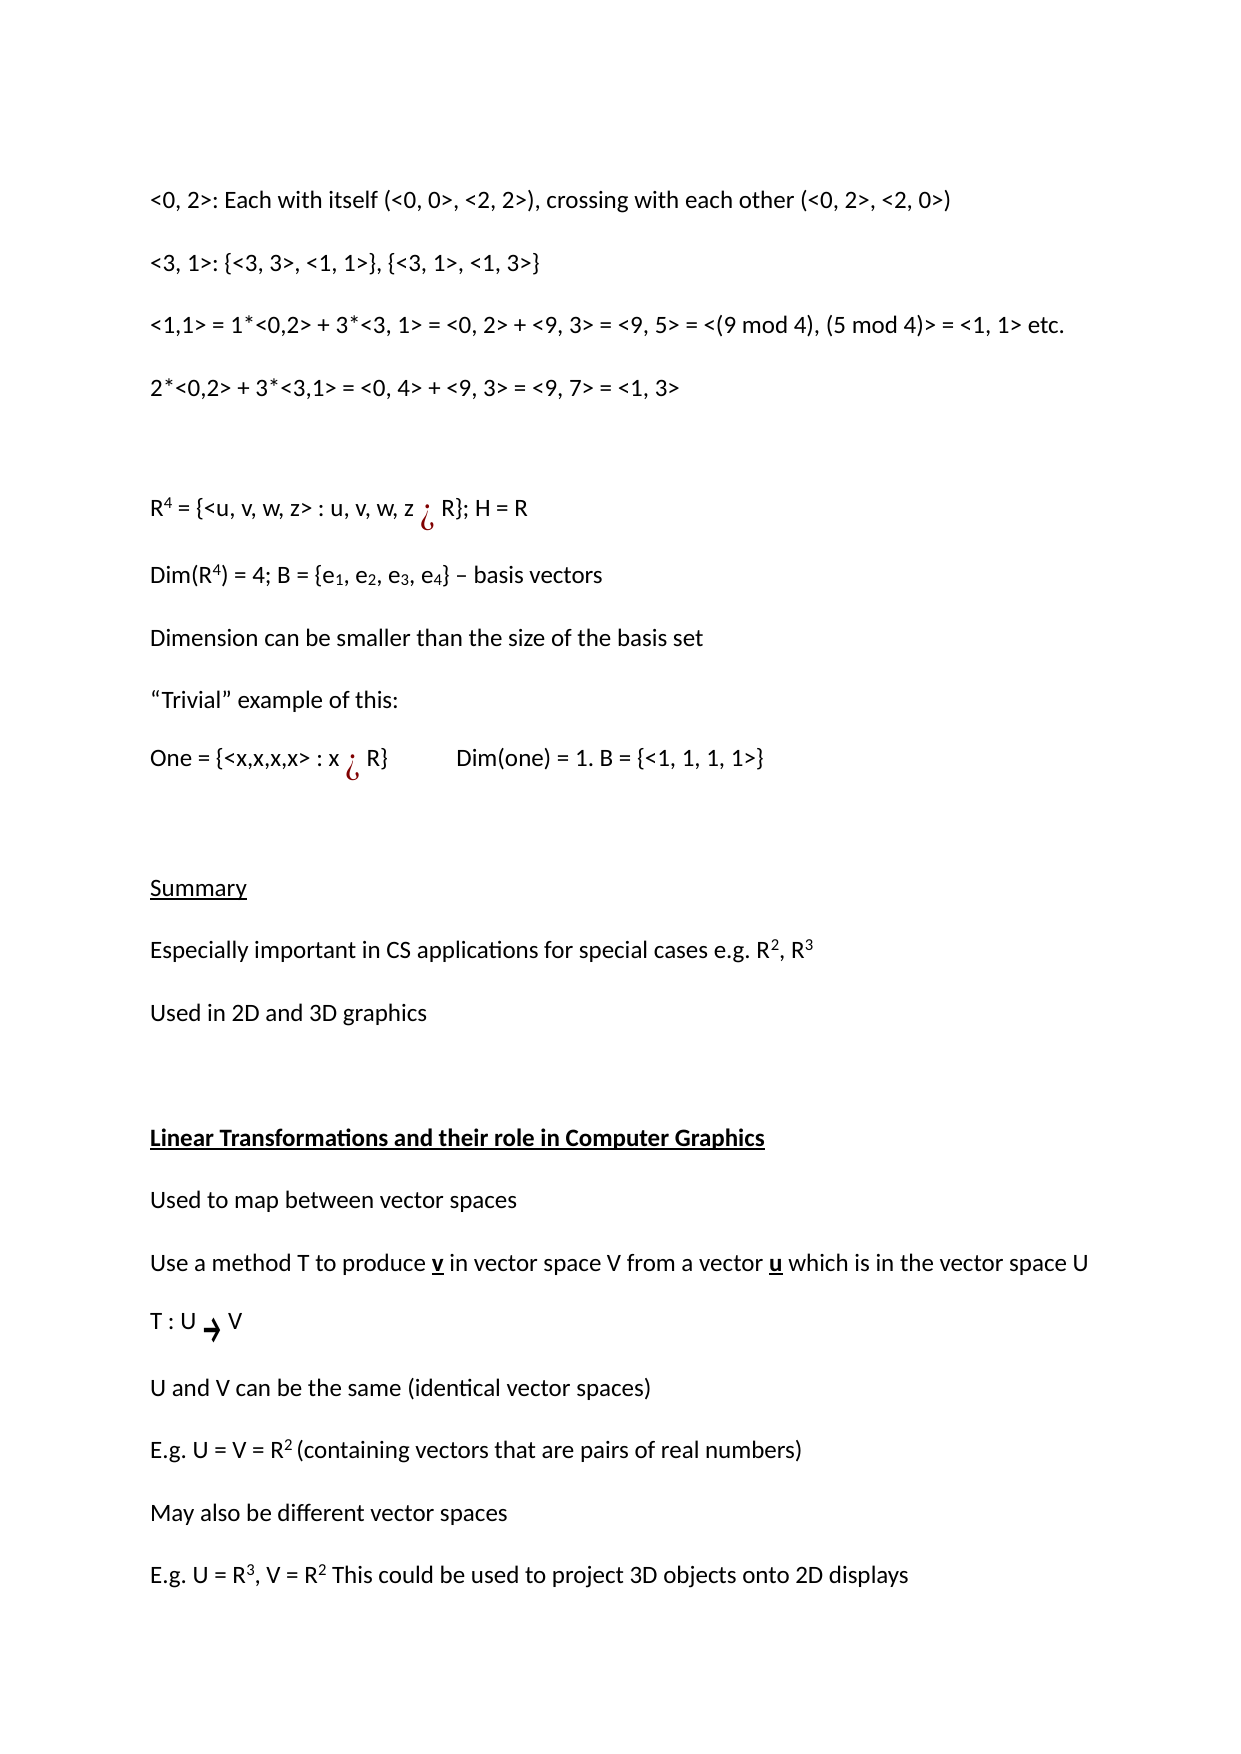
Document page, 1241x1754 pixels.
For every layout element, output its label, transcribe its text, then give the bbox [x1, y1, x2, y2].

text <1,1> = 1*<0,2> + 3*<3, 1> = <0, 2> + <9, 3> = <9, 5> = <(9 mod 4), (5 mod 4)> = <1, 1> etc. [150, 283, 1091, 346]
text E.g. U = R3, V = R2 This could be used to project 3D objects onto 2D displays [150, 1533, 1091, 1596]
text “Trivial” example of this: [150, 658, 1091, 721]
text Use a method T to produce v in vector space V from a vector u which is in the vector space U [150, 1221, 1091, 1283]
text Used in 2D and 3D graphics [150, 971, 1091, 1033]
text One = {<x,x,x,x> : x R} Dim(one) = 1. B = {<1, 1, 1, 1>} [150, 721, 1091, 783]
text R4 = {<u, v, w, z> : u, v, w, z R}; H = R [150, 471, 1091, 533]
text Dimension can be smaller than the size of the basis set [150, 596, 1091, 658]
text <0, 2>: Each with itself (<0, 0>, <2, 2>), crossing with each other (<0, 2>, <2, 0>) [150, 158, 1091, 221]
text Dim(R4) = 4; B = {e1, e­2, e3, e4} – basis vectors [150, 533, 1091, 596]
text Linear Transformations and their role in Computer Graphics [150, 1096, 1091, 1158]
text T : U V [150, 1283, 1091, 1346]
text Used to map between vector spaces [150, 1158, 1091, 1221]
text Especially important in CS applications for special cases e.g. R2, R3 [150, 908, 1091, 971]
text May also be different vector spaces [150, 1471, 1091, 1533]
text U and V can be the same (identical vector spaces) [150, 1346, 1091, 1408]
text E.g. U = V = R2 (containing vectors that are pairs of real numbers) [150, 1408, 1091, 1471]
text <3, 1>: {<3, 3>, <1, 1>}, {<3, 1>, <1, 3>} [150, 221, 1091, 283]
text Summary [150, 846, 1091, 908]
text 2*<0,2> + 3*<3,1> = <0, 4> + <9, 3> = <9, 7> = <1, 3> [150, 346, 1091, 408]
